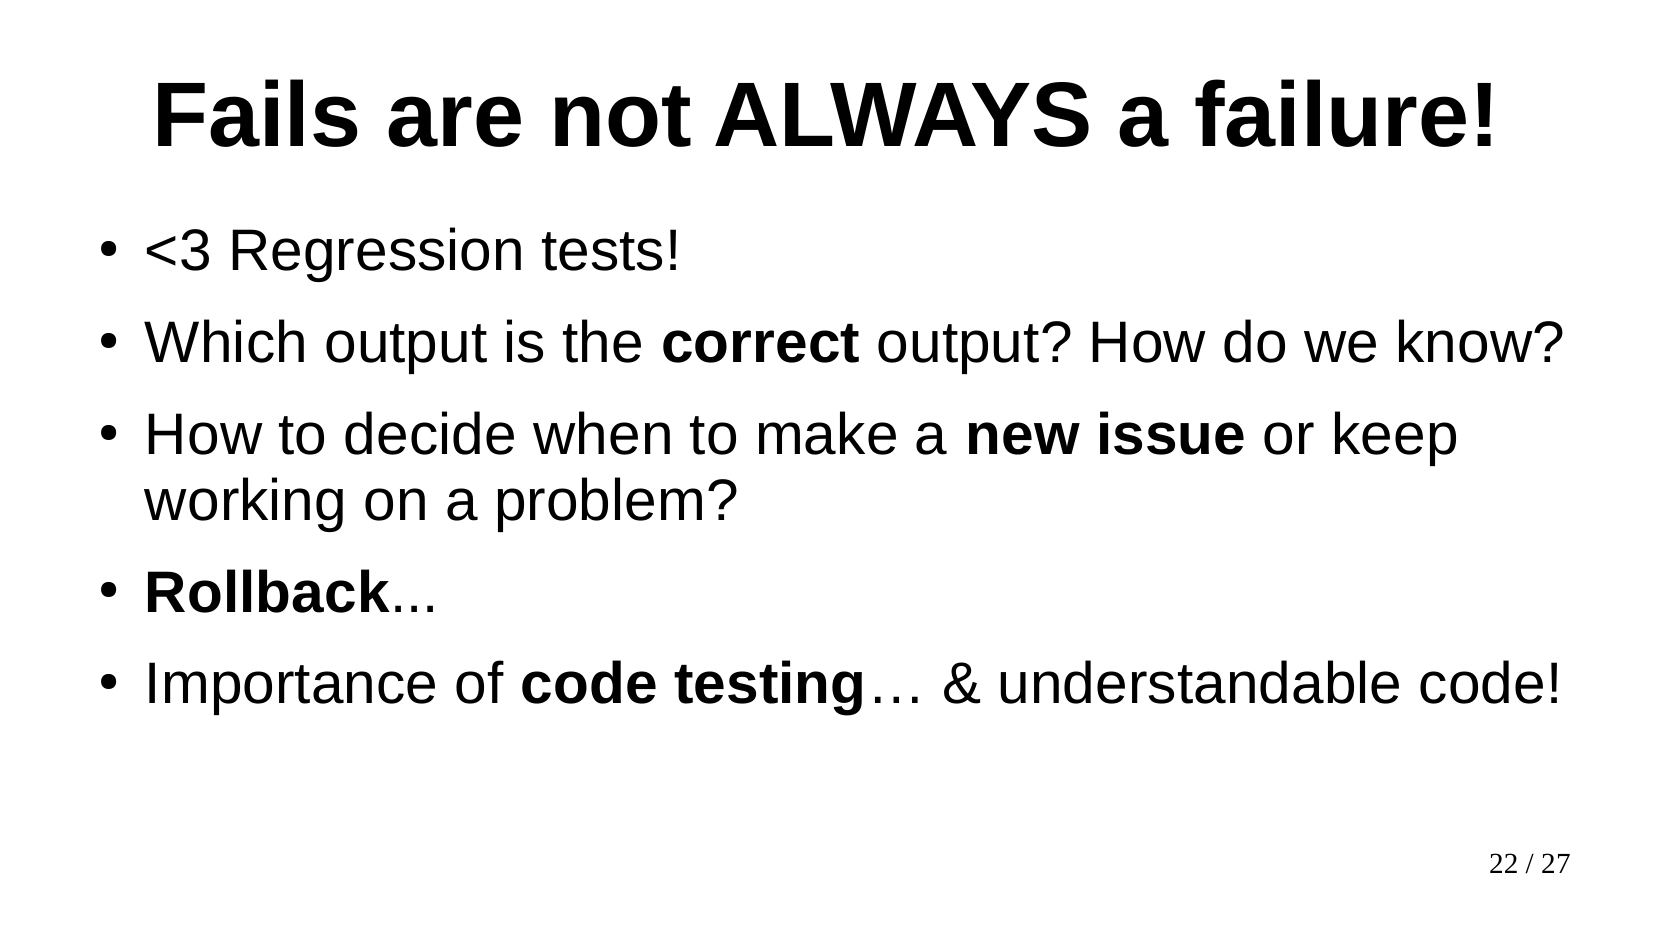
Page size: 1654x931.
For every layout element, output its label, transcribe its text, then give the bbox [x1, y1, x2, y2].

list <3 Regression tests! Which output is the correct output? How do we know? How to decide when to make a new issue or keep working on a problem? Rollback... Importance of code testing… & understandable code! [82, 217, 1571, 758]
title Fails are not ALWAYS a failure! [82, 37, 1571, 193]
